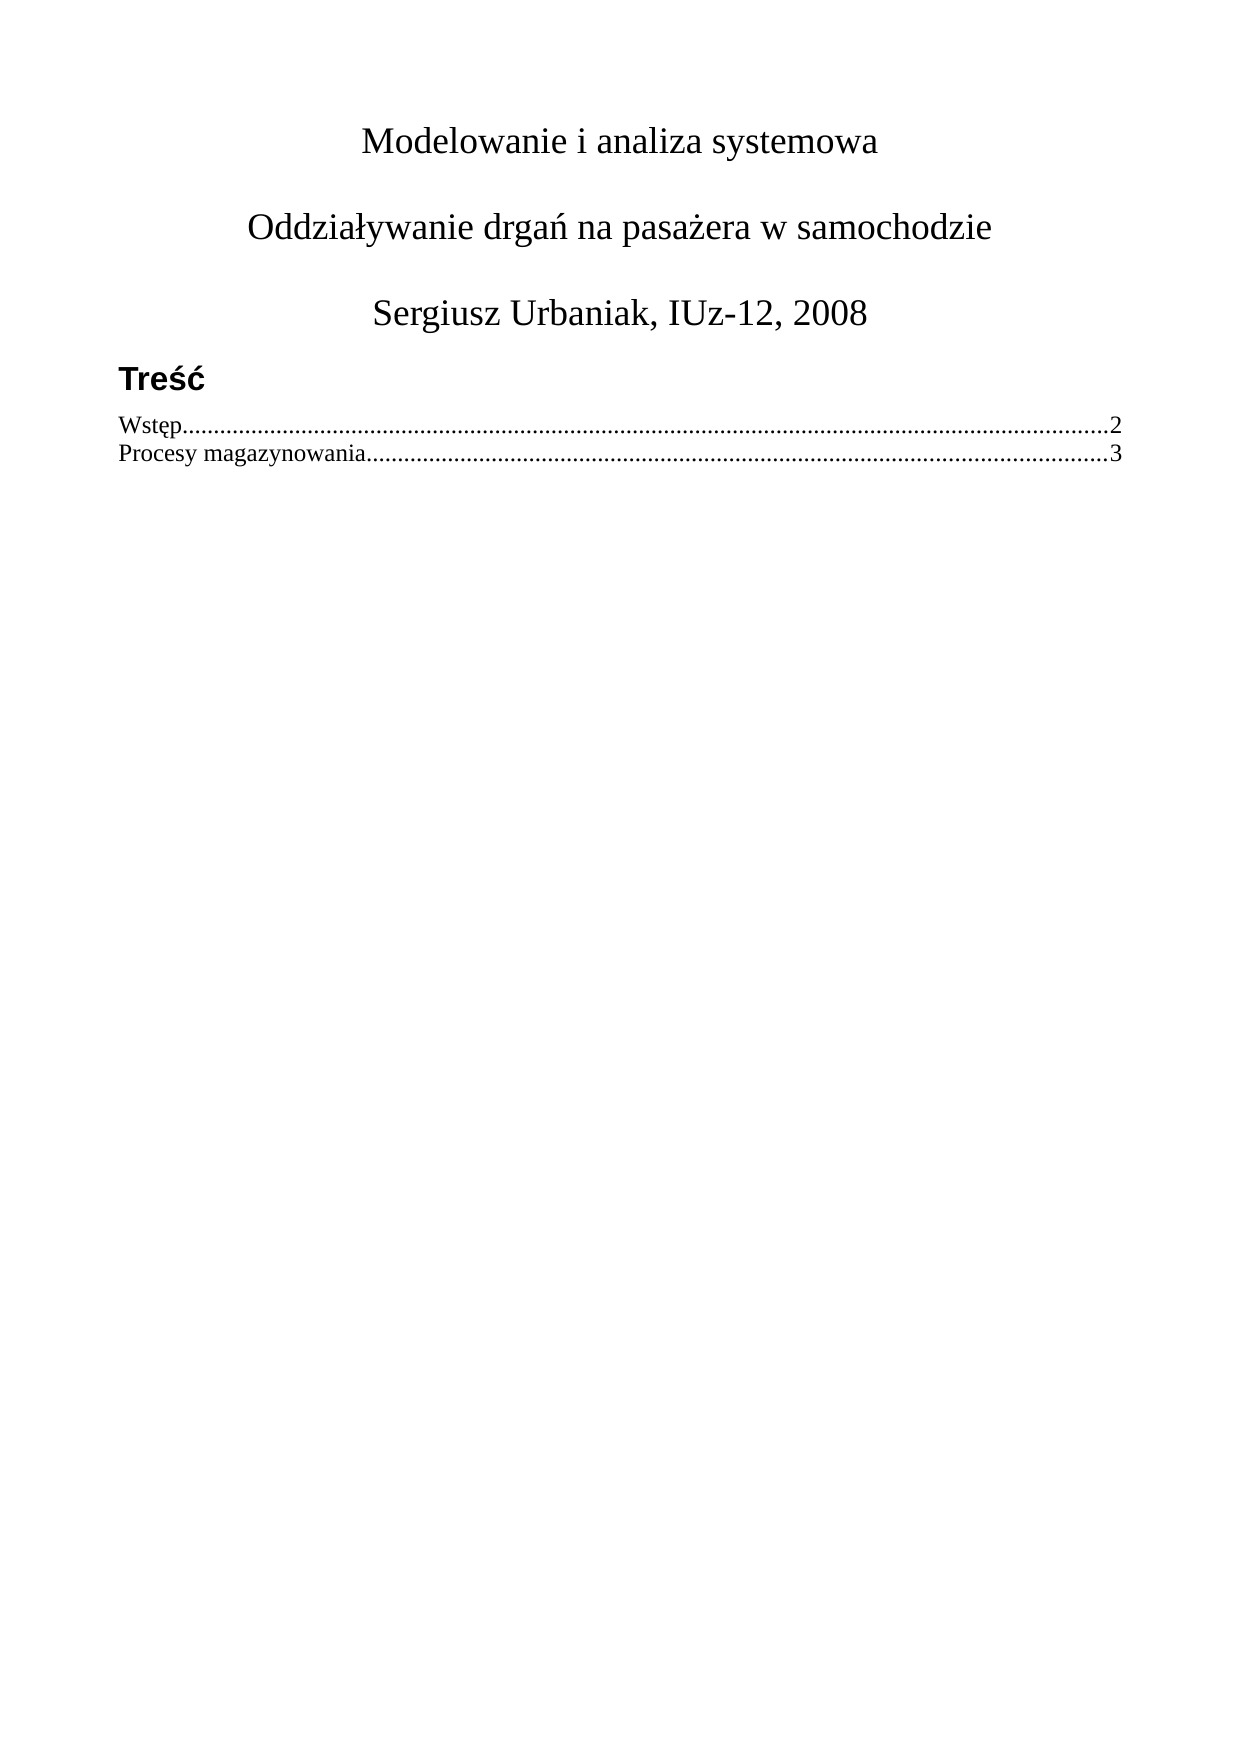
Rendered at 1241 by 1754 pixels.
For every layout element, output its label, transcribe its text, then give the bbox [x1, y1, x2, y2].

text Modelowanie i analiza systemowa [118, 118, 1122, 161]
subtitle Treść [118, 359, 1122, 397]
text Procesy magazynowania 3 [118, 438, 1122, 467]
text Wstęp 2 [118, 410, 1122, 438]
text Sergiusz Urbaniak, IUz-12, 2008 [118, 291, 1122, 334]
text Oddziaływanie drgań na pasażera w samochodzie [118, 204, 1122, 247]
